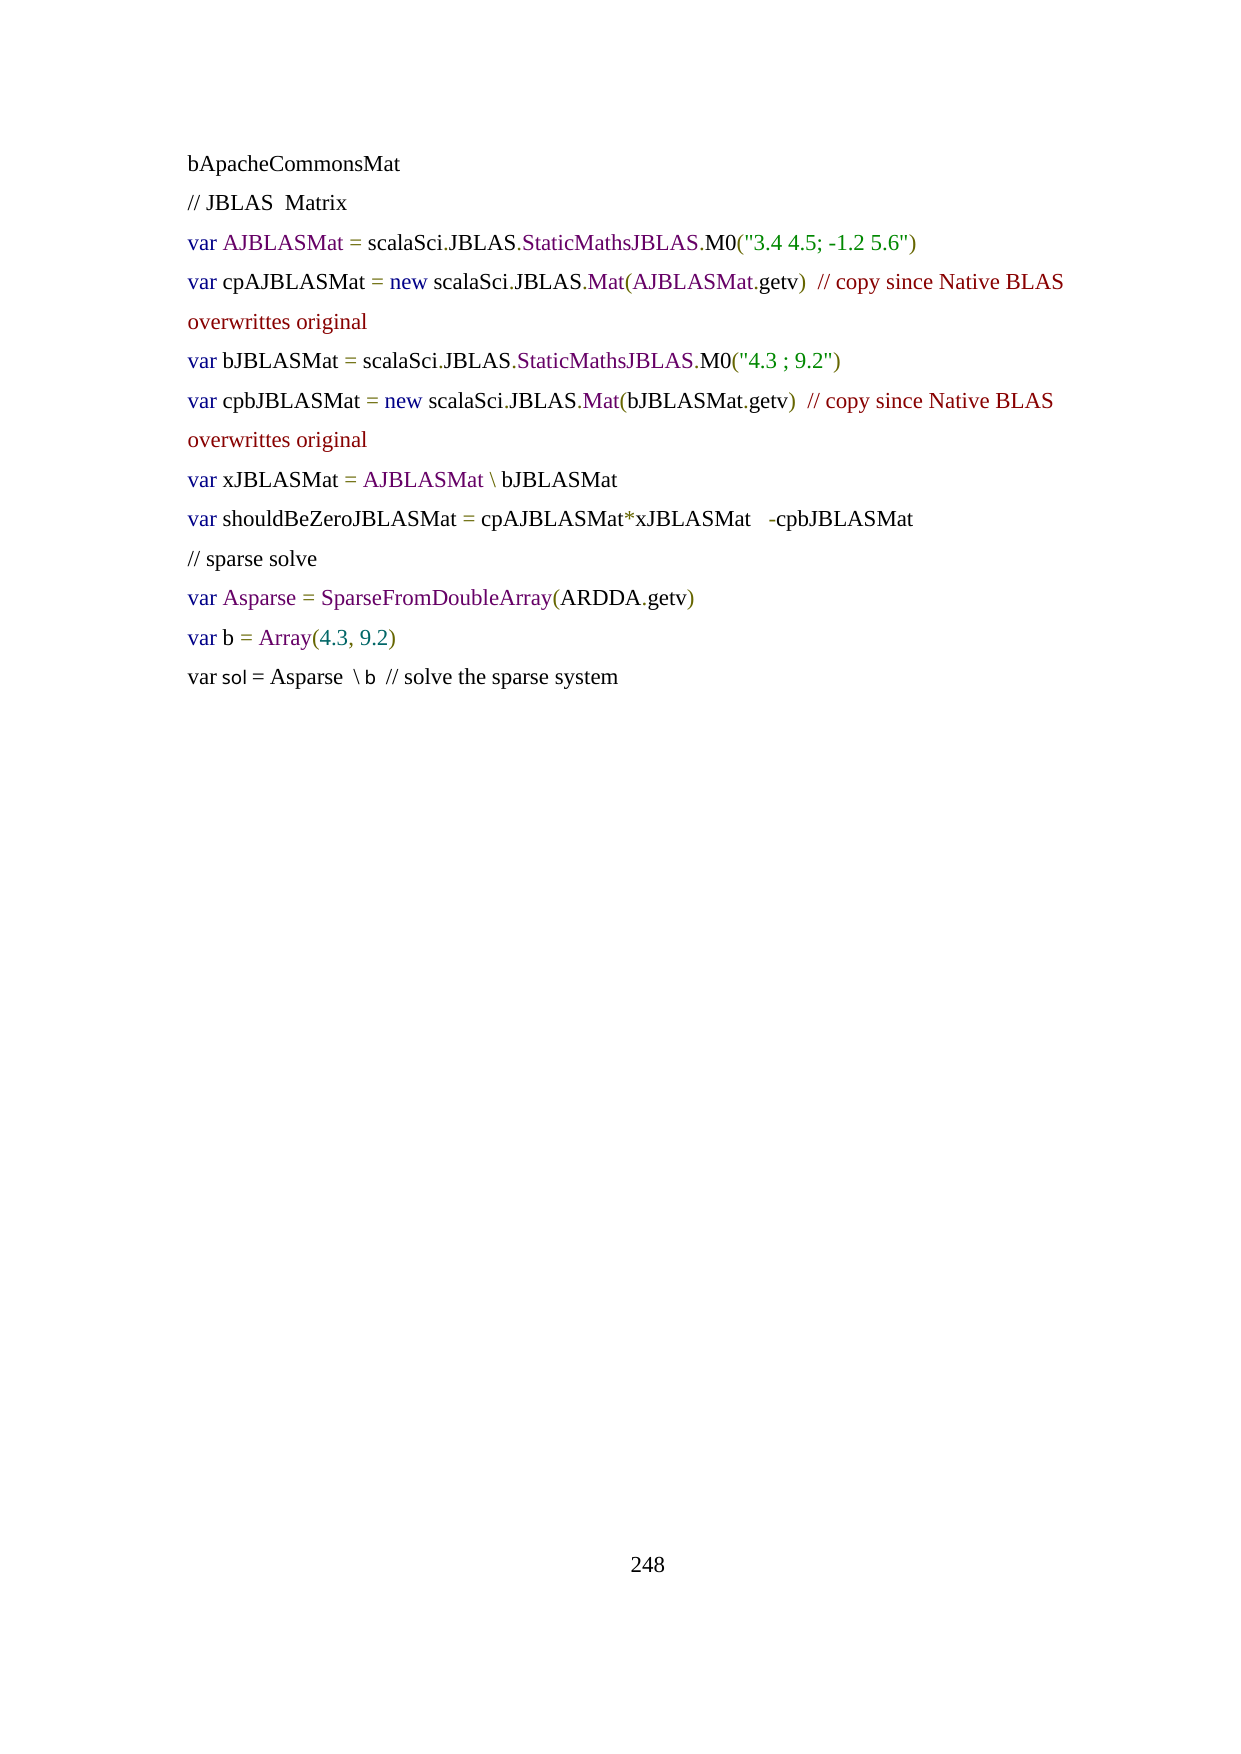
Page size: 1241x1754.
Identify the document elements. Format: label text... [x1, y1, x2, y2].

text var bJBLASMat = scalaSci.JBLAS.StaticMathsJBLAS.M0("4.3 ; 9.2") [187, 347, 1108, 374]
text var cpAJBLASMat = new scalaSci.JBLAS.Mat(AJBLASMat.getv) // copy since Native BLAS overwrittes original [187, 268, 1108, 334]
text bApacheCommonsMat [187, 150, 1108, 176]
text var AJBLASMat = scalaSci.JBLAS.StaticMathsJBLAS.M0("3.4 4.5; -1.2 5.6") [187, 229, 1108, 255]
text var xJBLASMat = AJBLASMat \ bJBLASMat [187, 466, 1108, 492]
text var sol = Asparse \ b // solve the sparse system [187, 663, 1108, 690]
text var Asparse = SparseFromDoubleArray(ARDDA.getv) [187, 584, 1108, 611]
text var b = Array(4.3, 9.2) [187, 624, 1108, 650]
text var shouldBeZeroJBLASMat = cpAJBLASMat*xJBLASMat -cpbJBLASMat [187, 505, 1108, 532]
text // JBLAS Matrix [187, 189, 1108, 216]
text var cpbJBLASMat = new scalaSci.JBLAS.Mat(bJBLASMat.getv) // copy since Native BLAS overwrittes original [187, 387, 1108, 453]
text // sparse solve [187, 545, 1108, 571]
